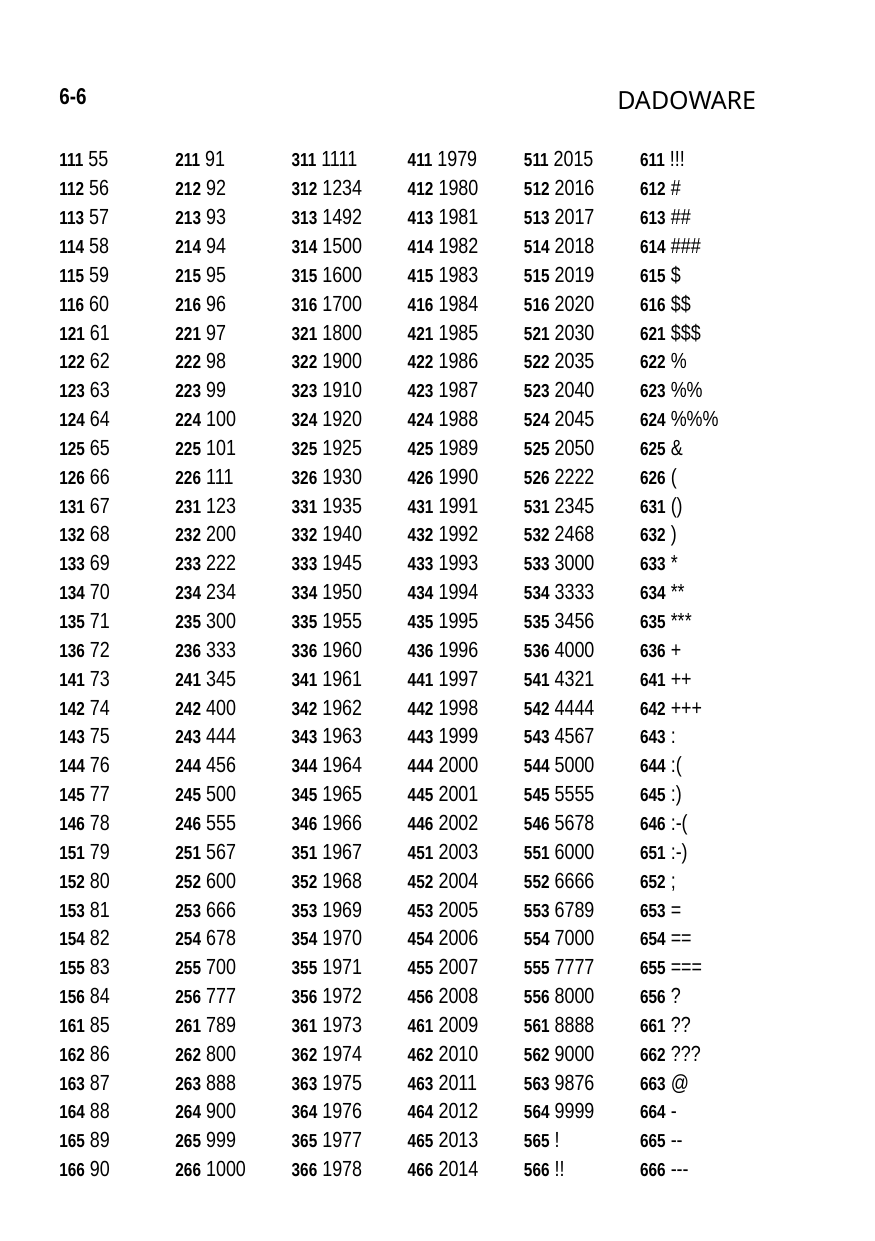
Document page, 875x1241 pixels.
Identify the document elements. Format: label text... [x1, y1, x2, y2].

text 653 = [640, 896, 756, 922]
text 523 2040 [524, 377, 640, 402]
text 244 456 [175, 752, 291, 777]
text 242 400 [175, 694, 291, 719]
text 451 2003 [407, 839, 524, 864]
text 256 777 [175, 983, 291, 1008]
text 536 4000 [524, 637, 640, 662]
text 356 1972 [291, 983, 407, 1008]
text 216 96 [175, 291, 291, 316]
text 666 --- [640, 1156, 756, 1181]
text 556 8000 [524, 983, 640, 1008]
text 141 73 [59, 666, 175, 691]
text 531 2345 [524, 492, 640, 518]
text 426 1990 [407, 464, 524, 489]
text 514 2018 [524, 233, 640, 258]
text 642 +++ [640, 694, 756, 719]
text 334 1950 [291, 579, 407, 604]
text 252 600 [175, 868, 291, 893]
text 361 1973 [291, 1012, 407, 1037]
text 656 ? [640, 983, 756, 1008]
text 641 ++ [640, 666, 756, 691]
text 363 1975 [291, 1069, 407, 1095]
text 314 1500 [291, 233, 407, 258]
text 316 1700 [291, 291, 407, 316]
text 323 1910 [291, 377, 407, 402]
text 644 :( [640, 752, 756, 777]
text 341 1961 [291, 666, 407, 691]
text 111 55 [59, 146, 175, 171]
text 365 1977 [291, 1127, 407, 1152]
text 311 1111 [291, 146, 407, 171]
text 364 1976 [291, 1098, 407, 1123]
text 166 90 [59, 1156, 175, 1181]
text 456 2008 [407, 983, 524, 1008]
text 513 2017 [524, 204, 640, 229]
text 215 95 [175, 262, 291, 287]
text 655 === [640, 954, 756, 979]
text 321 1800 [291, 319, 407, 344]
text 554 7000 [524, 925, 640, 950]
text 645 :) [640, 781, 756, 806]
text 563 9876 [524, 1069, 640, 1095]
text 414 1982 [407, 233, 524, 258]
text 432 1992 [407, 521, 524, 546]
text 445 2001 [407, 781, 524, 806]
text 633 * [640, 550, 756, 575]
text 631 () [640, 492, 756, 518]
text 325 1925 [291, 435, 407, 460]
text 132 68 [59, 521, 175, 546]
text 223 99 [175, 377, 291, 402]
text 264 900 [175, 1098, 291, 1123]
text 212 92 [175, 175, 291, 200]
text 662 ??? [640, 1041, 756, 1066]
text 246 555 [175, 810, 291, 835]
text 134 70 [59, 579, 175, 604]
text 555 7777 [524, 954, 640, 979]
text 322 1900 [291, 348, 407, 373]
text 545 5555 [524, 781, 640, 806]
text 345 1965 [291, 781, 407, 806]
text 454 2006 [407, 925, 524, 950]
text 243 444 [175, 723, 291, 748]
text 113 57 [59, 204, 175, 229]
text 346 1966 [291, 810, 407, 835]
text 351 1967 [291, 839, 407, 864]
text 332 1940 [291, 521, 407, 546]
text 441 1997 [407, 666, 524, 691]
text 512 2016 [524, 175, 640, 200]
text 315 1600 [291, 262, 407, 287]
text 343 1963 [291, 723, 407, 748]
text 353 1969 [291, 896, 407, 922]
text 632 ) [640, 521, 756, 546]
text 532 2468 [524, 521, 640, 546]
text 535 3456 [524, 608, 640, 633]
text 144 76 [59, 752, 175, 777]
text 543 4567 [524, 723, 640, 748]
text 611 !!! [640, 146, 756, 171]
text 534 3333 [524, 579, 640, 604]
text 643 : [640, 723, 756, 748]
text 131 67 [59, 492, 175, 518]
text 115 59 [59, 262, 175, 287]
text 524 2045 [524, 406, 640, 431]
text 262 800 [175, 1041, 291, 1066]
text 352 1968 [291, 868, 407, 893]
text 333 1945 [291, 550, 407, 575]
text 434 1994 [407, 579, 524, 604]
text 222 98 [175, 348, 291, 373]
text 155 83 [59, 954, 175, 979]
text 565 ! [524, 1127, 640, 1152]
text 635 *** [640, 608, 756, 633]
text 541 4321 [524, 666, 640, 691]
text 224 100 [175, 406, 291, 431]
text 415 1983 [407, 262, 524, 287]
text 344 1964 [291, 752, 407, 777]
text 614 ### [640, 233, 756, 258]
text 241 345 [175, 666, 291, 691]
text 424 1988 [407, 406, 524, 431]
text 153 81 [59, 896, 175, 922]
text 462 2010 [407, 1041, 524, 1066]
text 234 234 [175, 579, 291, 604]
text 116 60 [59, 291, 175, 316]
text 151 79 [59, 839, 175, 864]
text 654 == [640, 925, 756, 950]
text 552 6666 [524, 868, 640, 893]
text 161 85 [59, 1012, 175, 1037]
text 136 72 [59, 637, 175, 662]
text 413 1981 [407, 204, 524, 229]
text 154 82 [59, 925, 175, 950]
text 423 1987 [407, 377, 524, 402]
text 446 2002 [407, 810, 524, 835]
text 522 2035 [524, 348, 640, 373]
text 235 300 [175, 608, 291, 633]
text 416 1984 [407, 291, 524, 316]
text 431 1991 [407, 492, 524, 518]
text 463 2011 [407, 1069, 524, 1095]
text 421 1985 [407, 319, 524, 344]
text 233 222 [175, 550, 291, 575]
text 324 1920 [291, 406, 407, 431]
text 562 9000 [524, 1041, 640, 1066]
text 561 8888 [524, 1012, 640, 1037]
text 621 $$$ [640, 319, 756, 344]
text 435 1995 [407, 608, 524, 633]
text 553 6789 [524, 896, 640, 922]
text 163 87 [59, 1069, 175, 1095]
text 355 1971 [291, 954, 407, 979]
text 112 56 [59, 175, 175, 200]
text 412 1980 [407, 175, 524, 200]
text 342 1962 [291, 694, 407, 719]
text 652 ; [640, 868, 756, 893]
text 651 :-) [640, 839, 756, 864]
text 551 6000 [524, 839, 640, 864]
text 515 2019 [524, 262, 640, 287]
text 336 1960 [291, 637, 407, 662]
text 442 1998 [407, 694, 524, 719]
text 622 % [640, 348, 756, 373]
text 612 # [640, 175, 756, 200]
text 564 9999 [524, 1098, 640, 1123]
text 214 94 [175, 233, 291, 258]
text 533 3000 [524, 550, 640, 575]
text 263 888 [175, 1069, 291, 1095]
text 615 $ [640, 262, 756, 287]
text 123 63 [59, 377, 175, 402]
text 465 2013 [407, 1127, 524, 1152]
text 6-6 [59, 83, 177, 109]
text 213 93 [175, 204, 291, 229]
text 626 ( [640, 464, 756, 489]
text 466 2014 [407, 1156, 524, 1181]
text 433 1993 [407, 550, 524, 575]
text 613 ## [640, 204, 756, 229]
text 443 1999 [407, 723, 524, 748]
text 124 64 [59, 406, 175, 431]
text 145 77 [59, 781, 175, 806]
text 663 @ [640, 1069, 756, 1095]
text 225 101 [175, 435, 291, 460]
text 135 71 [59, 608, 175, 633]
text 634 ** [640, 579, 756, 604]
text 425 1989 [407, 435, 524, 460]
text 542 4444 [524, 694, 640, 719]
text 114 58 [59, 233, 175, 258]
text 312 1234 [291, 175, 407, 200]
text 232 200 [175, 521, 291, 546]
text 255 700 [175, 954, 291, 979]
text 251 567 [175, 839, 291, 864]
text 146 78 [59, 810, 175, 835]
text 546 5678 [524, 810, 640, 835]
text 436 1996 [407, 637, 524, 662]
text 544 5000 [524, 752, 640, 777]
text 245 500 [175, 781, 291, 806]
text 624 %%% [640, 406, 756, 431]
text 211 91 [175, 146, 291, 171]
text 566 !! [524, 1156, 640, 1181]
text 354 1970 [291, 925, 407, 950]
text 636 + [640, 637, 756, 662]
text 265 999 [175, 1127, 291, 1152]
text 362 1974 [291, 1041, 407, 1066]
text 231 123 [175, 492, 291, 518]
text 444 2000 [407, 752, 524, 777]
text 165 89 [59, 1127, 175, 1152]
text 526 2222 [524, 464, 640, 489]
text 461 2009 [407, 1012, 524, 1037]
text 411 1979 [407, 146, 524, 171]
text 646 :-( [640, 810, 756, 835]
text 122 62 [59, 348, 175, 373]
text 221 97 [175, 319, 291, 344]
text 525 2050 [524, 435, 640, 460]
text 521 2030 [524, 319, 640, 344]
text 422 1986 [407, 348, 524, 373]
text 623 %% [640, 377, 756, 402]
text 453 2005 [407, 896, 524, 922]
text 226 111 [175, 464, 291, 489]
text 665 -- [640, 1127, 756, 1152]
text 125 65 [59, 435, 175, 460]
text 143 75 [59, 723, 175, 748]
text 126 66 [59, 464, 175, 489]
text 162 86 [59, 1041, 175, 1066]
text 452 2004 [407, 868, 524, 893]
text 152 80 [59, 868, 175, 893]
text 236 333 [175, 637, 291, 662]
text 261 789 [175, 1012, 291, 1037]
text 254 678 [175, 925, 291, 950]
text 313 1492 [291, 204, 407, 229]
text 133 69 [59, 550, 175, 575]
text 142 74 [59, 694, 175, 719]
text 511 2015 [524, 146, 640, 171]
text 455 2007 [407, 954, 524, 979]
text 625 & [640, 435, 756, 460]
text 664 - [640, 1098, 756, 1123]
text 366 1978 [291, 1156, 407, 1181]
text 331 1935 [291, 492, 407, 518]
text 464 2012 [407, 1098, 524, 1123]
text 156 84 [59, 983, 175, 1008]
text 661 ?? [640, 1012, 756, 1037]
text 326 1930 [291, 464, 407, 489]
text 266 1000 [175, 1156, 291, 1181]
text 516 2020 [524, 291, 640, 316]
text 253 666 [175, 896, 291, 922]
text 164 88 [59, 1098, 175, 1123]
text 121 61 [59, 319, 175, 344]
text 335 1955 [291, 608, 407, 633]
text 616 $$ [640, 291, 756, 316]
